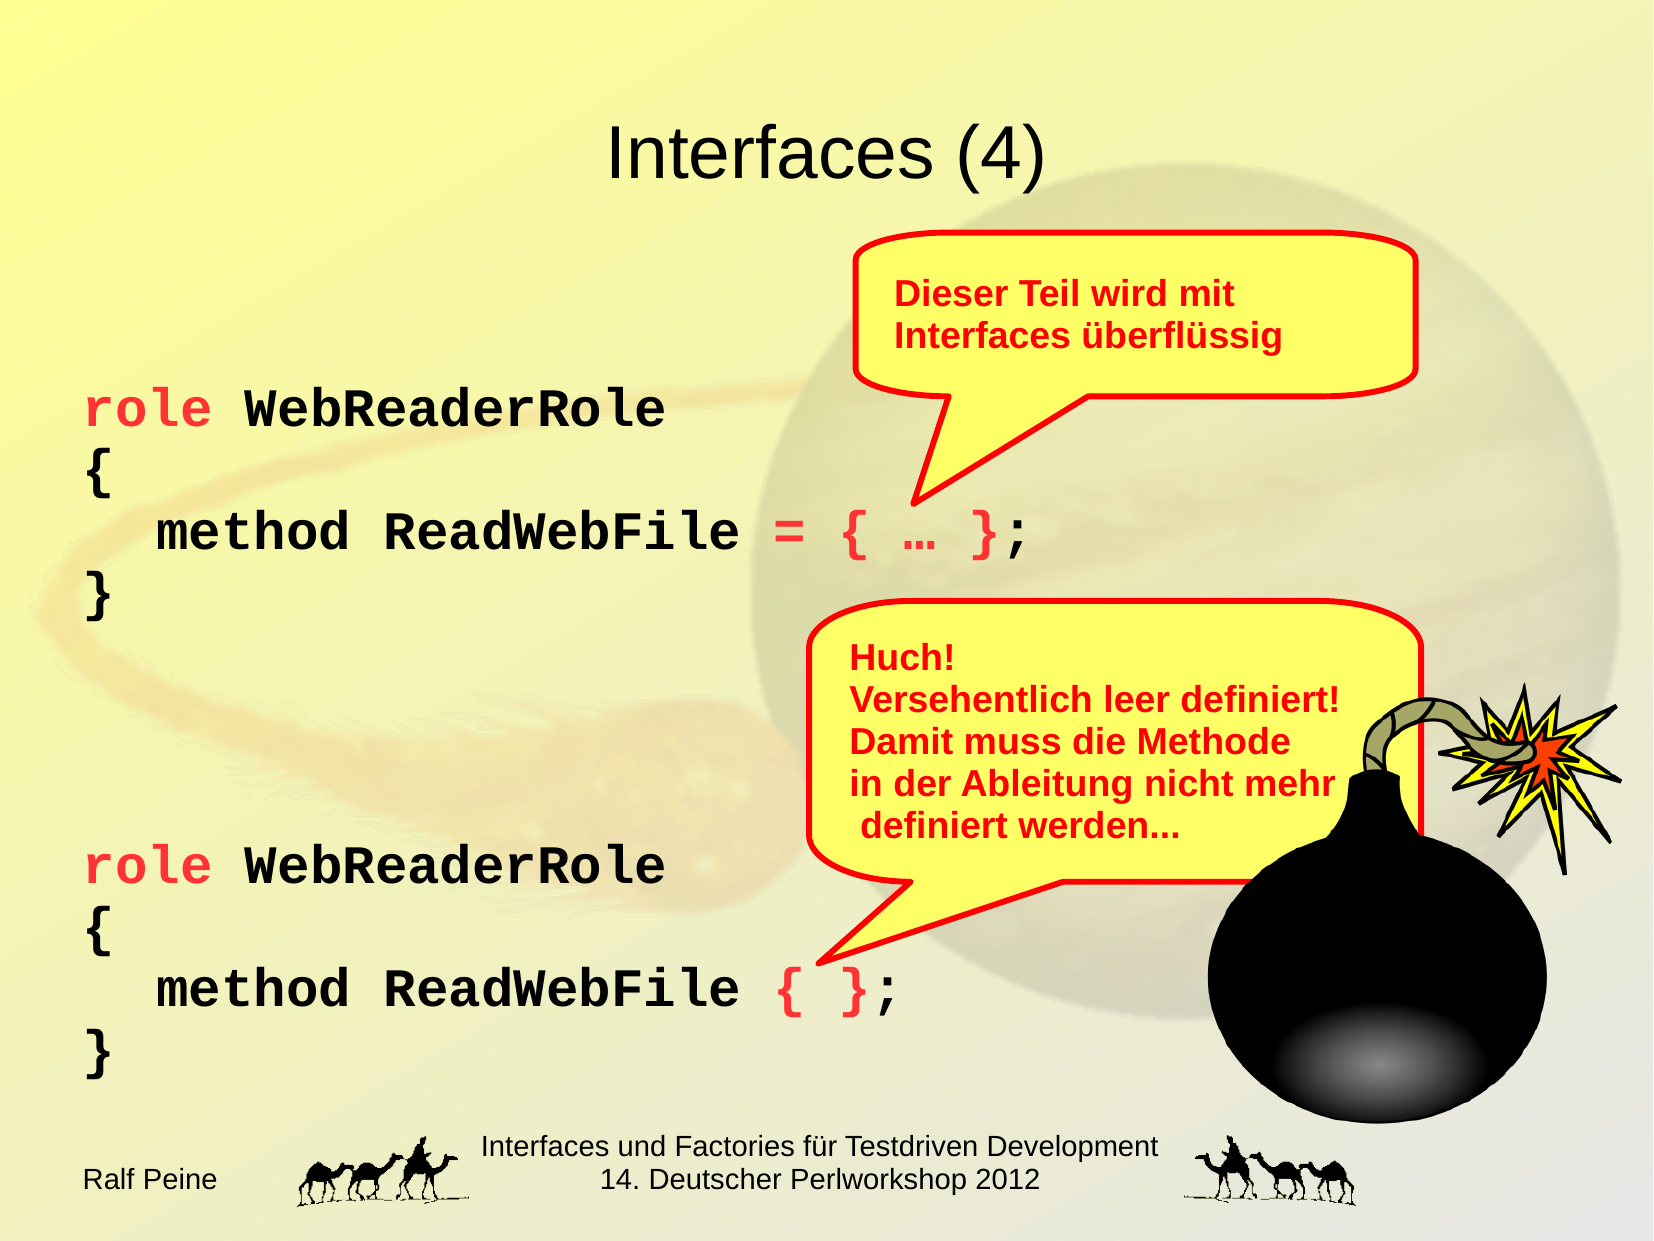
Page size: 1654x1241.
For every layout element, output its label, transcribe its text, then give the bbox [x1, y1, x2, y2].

picture [3, 138, 856, 1054]
picture [291, 1134, 469, 1214]
picture [1155, 138, 1654, 1213]
text_box Dieser Teil wird mit Interfaces überflüssig [855, 232, 1416, 505]
title Interfaces (4) [82, 49, 1571, 257]
text_box Huch! Versehentlich leer definiert! Damit muss die Methode in der Ableitung nicht mehr definiert werden... [809, 600, 1422, 964]
list role WebReaderRole { method ReadWebFile = { … }; } role WebReaderRole { method ReadWebFile { }; } [82, 290, 1571, 1109]
